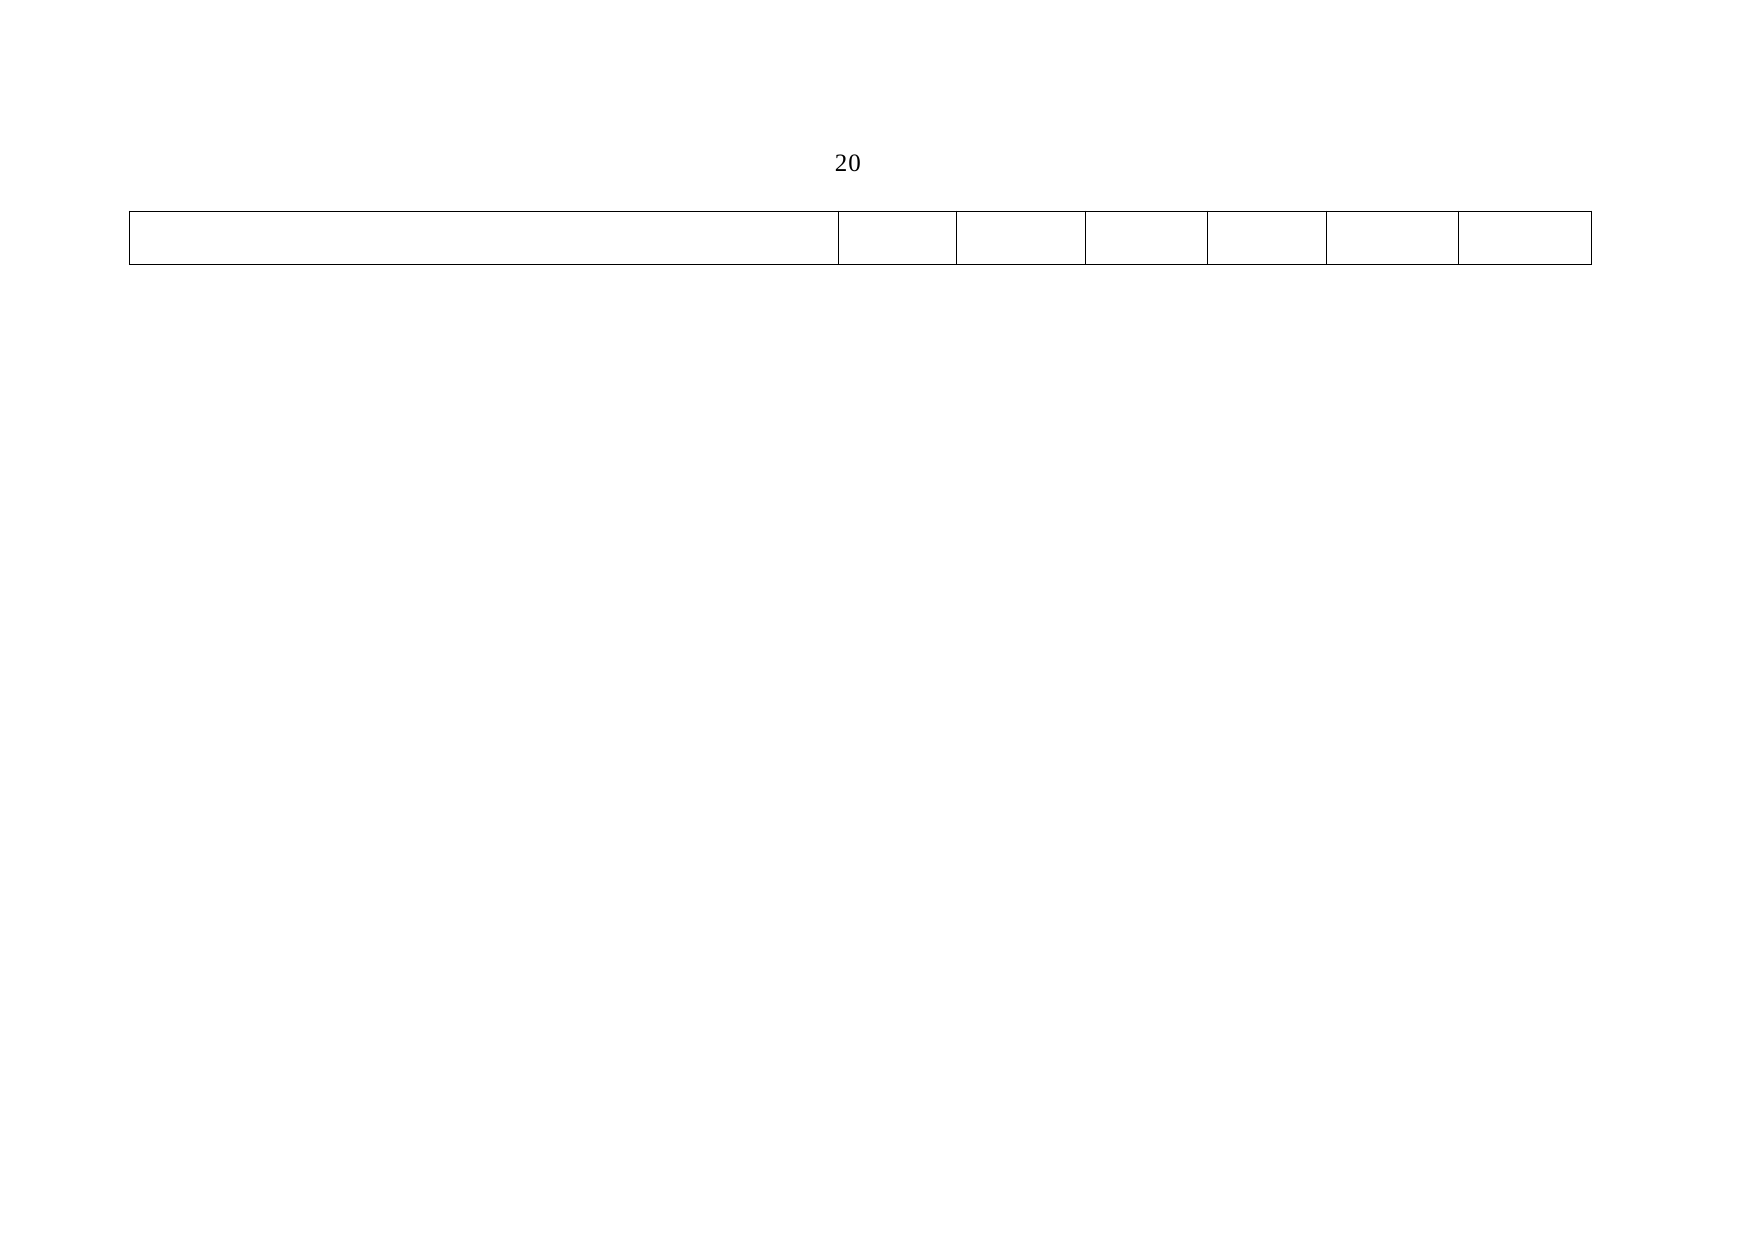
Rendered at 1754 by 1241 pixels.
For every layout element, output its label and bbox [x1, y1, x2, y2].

table_cell [1327, 212, 1458, 264]
table_cell [1086, 212, 1207, 264]
table_cell [130, 212, 838, 264]
table_cell [839, 212, 956, 264]
table_cell [1208, 212, 1326, 264]
table_cell [1459, 212, 1591, 264]
table_cell [957, 212, 1085, 264]
